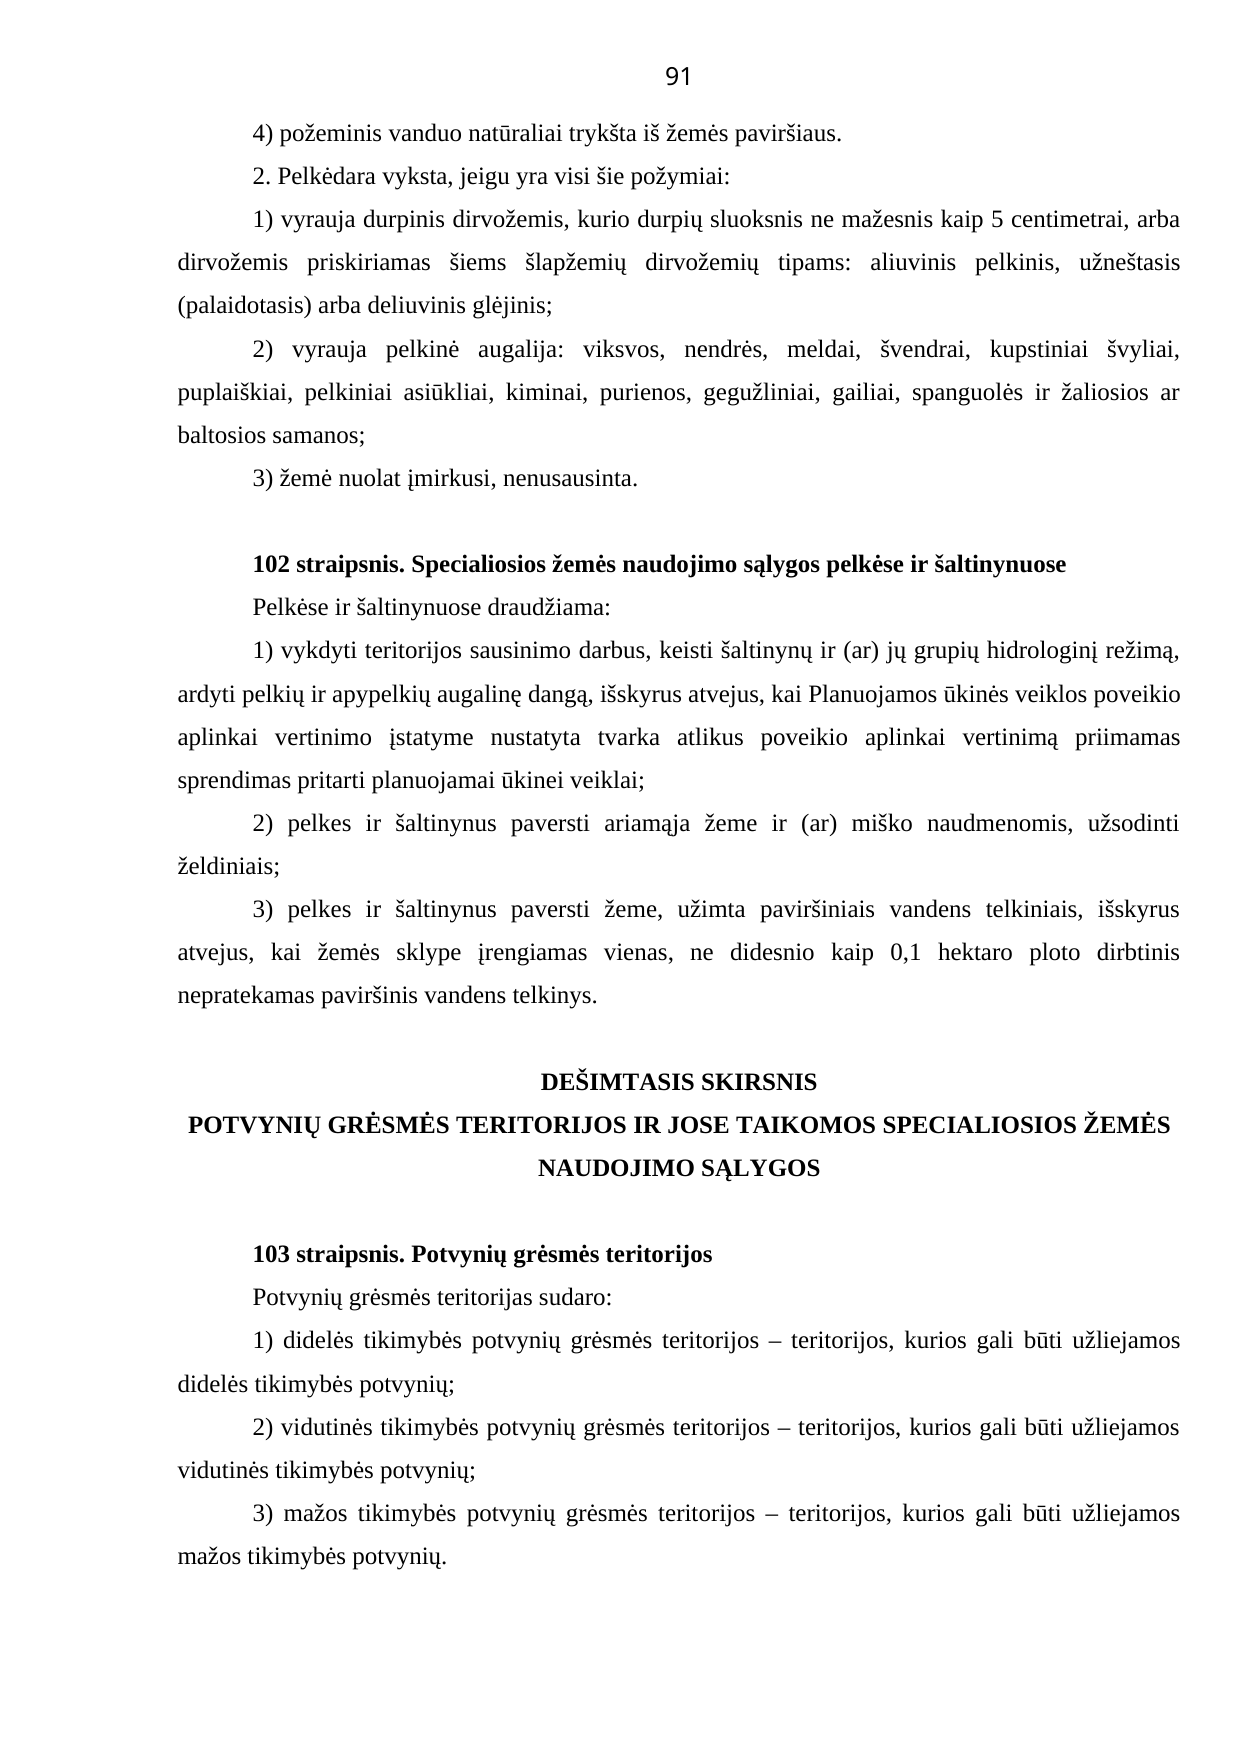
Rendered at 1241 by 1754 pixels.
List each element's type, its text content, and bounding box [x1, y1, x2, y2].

text Pelkėse ir šaltinynuose draudžiama: [177, 592, 1181, 621]
text 1) vyrauja durpinis dirvožemis, kurio durpių sluoksnis ne mažesnis kaip 5 centimetrai, arba dirvožemis priskiriamas šiems šlapžemių dirvožemių tipams: aliuvinis pelkinis, užneštasis (palaidotasis) arba deliuvinis glėjinis; [177, 204, 1181, 319]
text 2. Pelkėdara vyksta, jeigu yra visi šie požymiai: [177, 161, 1181, 190]
text Potvynių grėsmės teritorijas sudaro: [177, 1282, 1181, 1311]
text 2) pelkes ir šaltinynus paversti ariamąja žeme ir (ar) miško naudmenomis, užsodinti želdiniais; [177, 808, 1181, 880]
text 3) mažos tikimybės potvynių grėsmės teritorijos – teritorijos, kurios gali būti užliejamos mažos tikimybės potvynių. [177, 1498, 1181, 1570]
text 1) vykdyti teritorijos sausinimo darbus, keisti šaltinynų ir (ar) jų grupių hidrologinį režimą, ardyti pelkių ir apypelkių augalinę dangą, išskyrus atvejus, kai Planuojamos ūkinės veiklos poveikio aplinkai vertinimo įstatyme nustatyta tvarka atlikus poveikio aplinkai vertinimą priimamas sprendimas pritarti planuojamai ūkinei veiklai; [177, 636, 1181, 794]
text 1) didelės tikimybės potvynių grėsmės teritorijos – teritorijos, kurios gali būti užliejamos didelės tikimybės potvynių; [177, 1326, 1181, 1397]
text 2) vidutinės tikimybės potvynių grėsmės teritorijos – teritorijos, kurios gali būti užliejamos vidutinės tikimybės potvynių; [177, 1412, 1181, 1484]
text 4) požeminis vanduo natūraliai trykšta iš žemės paviršiaus. [177, 118, 1181, 147]
text 3) žemė nuolat įmirkusi, nenusausinta. [177, 463, 1181, 492]
text 103 straipsnis. Potvynių grėsmės teritorijos [177, 1239, 1181, 1268]
text 3) pelkes ir šaltinynus paversti žeme, užimta paviršiniais vandens telkiniais, išskyrus atvejus, kai žemės sklype įrengiamas vienas, ne didesnio kaip 0,1 hektaro ploto dirbtinis nepratekamas paviršinis vandens telkinys. [177, 894, 1181, 1009]
text POTVYNIŲ GRĖSMĖS TERITORIJOS IR JOSE TAIKOMOS SPECIALIOSIOS ŽEMĖS NAUDOJIMO SĄLYGOS [177, 1110, 1181, 1182]
text 2) vyrauja pelkinė augalija: viksvos, nendrės, meldai, švendrai, kupstiniai švyliai, puplaiškiai, pelkiniai asiūkliai, kiminai, purienos, gegužliniai, gailiai, spanguolės ir žaliosios ar baltosios samanos; [177, 334, 1181, 449]
text 102 straipsnis. Specialiosios žemės naudojimo sąlygos pelkėse ir šaltinynuose [177, 549, 1181, 578]
text DEŠIMTASIS SKIRSNIS [177, 1067, 1181, 1096]
